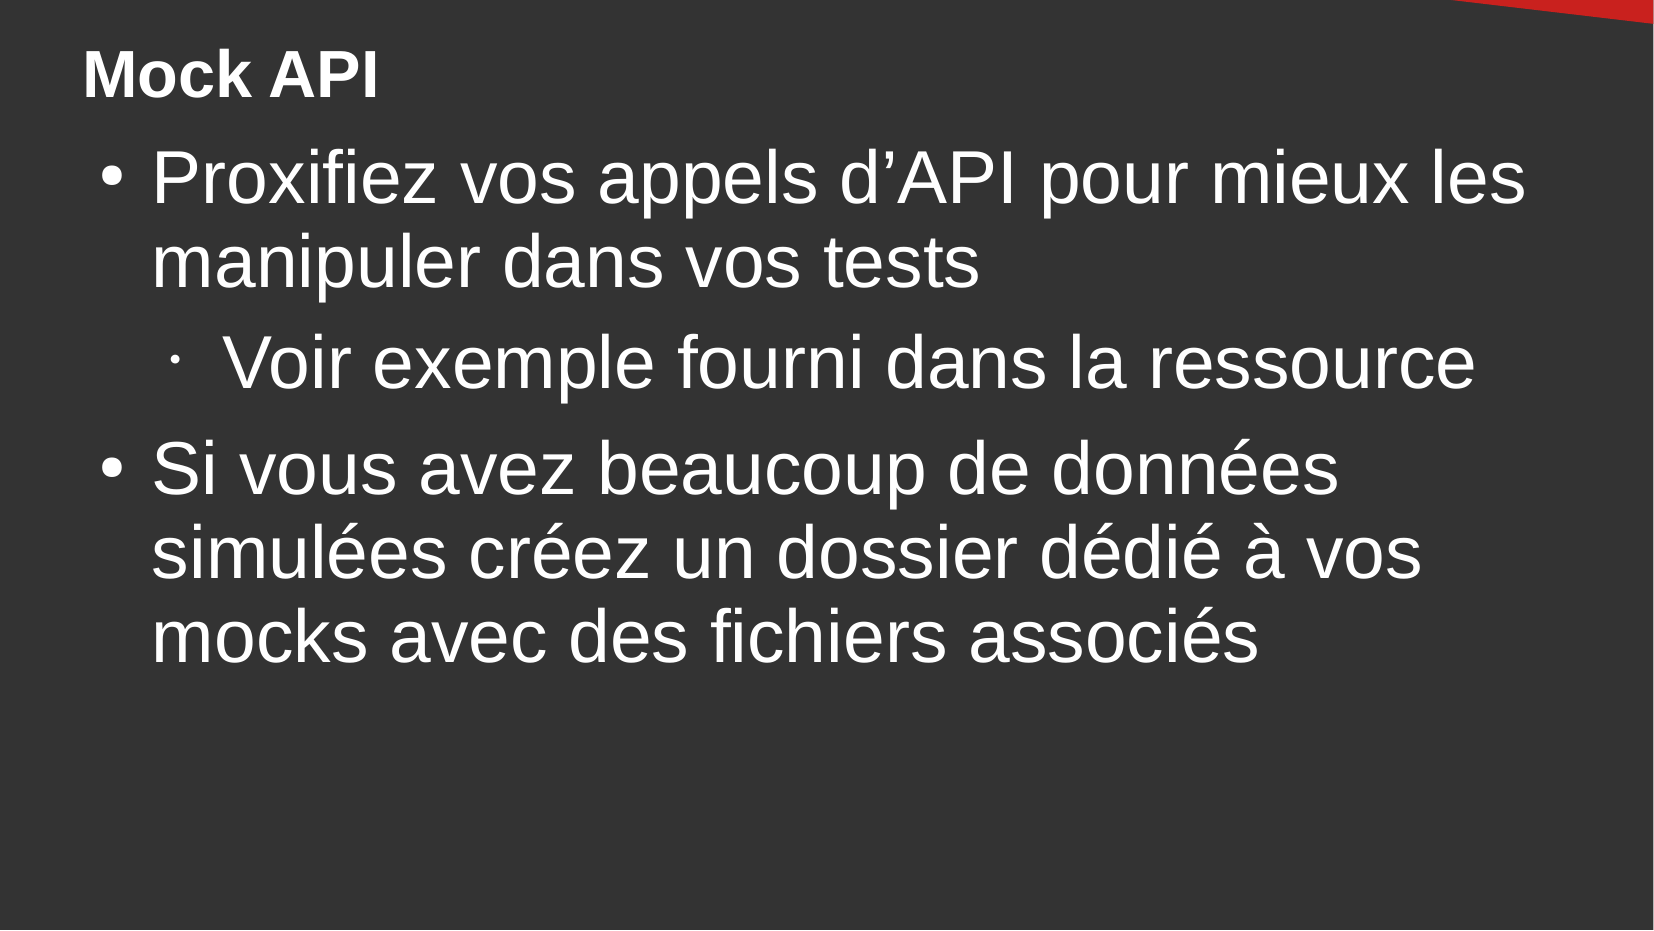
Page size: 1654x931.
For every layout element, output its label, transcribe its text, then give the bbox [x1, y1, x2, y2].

list Proxifiez vos appels d’API pour mieux les manipuler dans vos tests Voir exemple fourni dans la ressource Si vous avez beaucoup de données simulées créez un dossier dédié à vos mocks avec des fichiers associés [80, 135, 1619, 780]
title Mock API [82, 37, 1571, 112]
text_box [1451, 0, 1654, 24]
